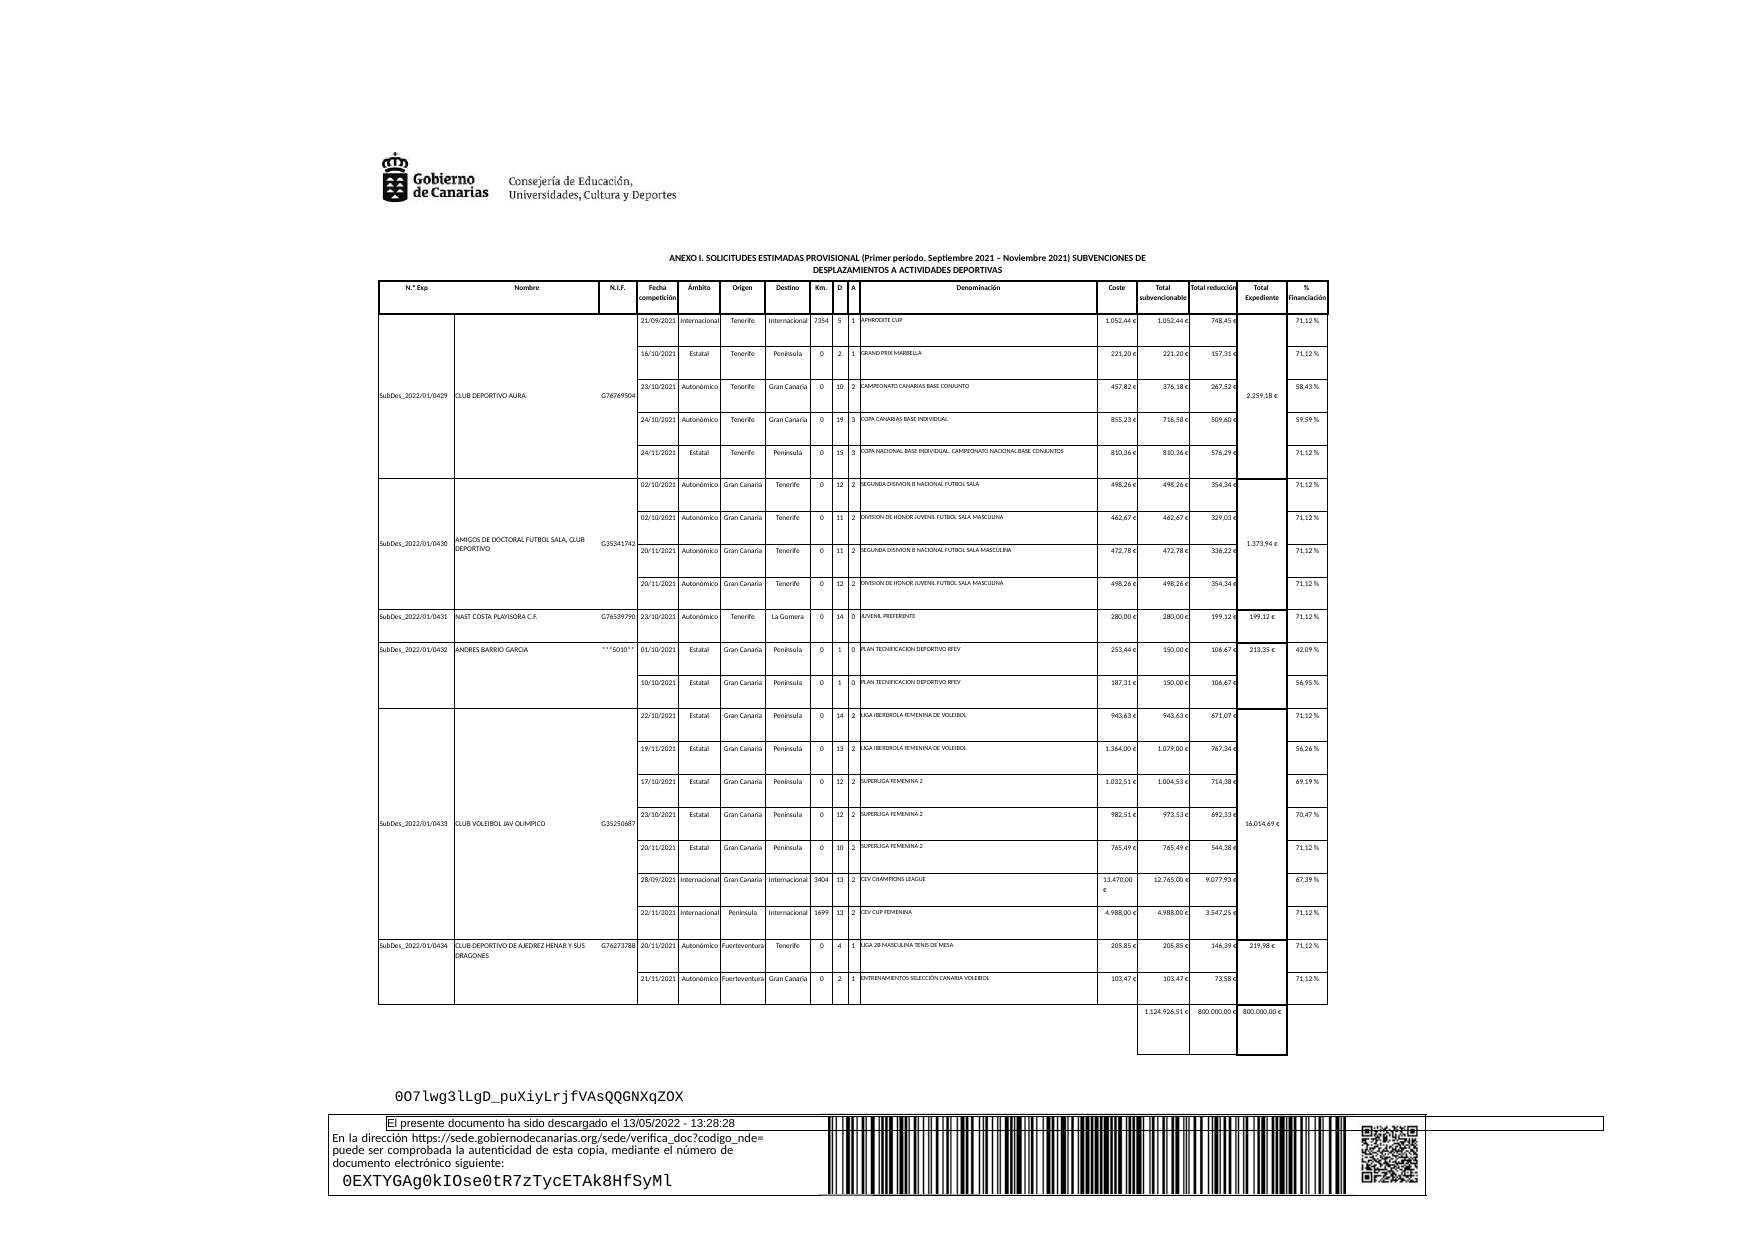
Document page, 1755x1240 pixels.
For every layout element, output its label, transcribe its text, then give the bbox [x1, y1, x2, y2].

table_cell 71,12 % [1288, 512, 1327, 543]
table_cell 544,38 € [1190, 841, 1236, 873]
table_cell [1328, 379, 1350, 412]
table_cell 0 [811, 775, 832, 807]
table_cell ANDRES BARRIO GARCIA [455, 643, 598, 708]
table_cell 157,31 € [1190, 347, 1236, 379]
table_cell 01/10/2021 [638, 643, 678, 675]
table_cell 20/11/2021 [638, 841, 678, 873]
table_cell 765,49 € [1138, 841, 1189, 873]
table_cell 1.004,53 € [1138, 775, 1189, 807]
table_cell GRAND PRIX MARBELLA [861, 347, 1097, 379]
table_header A [849, 282, 859, 313]
table_cell 4.988,00 € [1098, 907, 1137, 938]
table_cell Península [766, 808, 810, 840]
table_cell 498,26 € [1138, 578, 1189, 609]
table_cell 943,63 € [1138, 709, 1189, 741]
table_cell 67,39 % [1288, 874, 1327, 906]
table_cell NAST COSTA PLAYISORA C.F. [455, 610, 598, 642]
table_cell Gran Canaria [721, 512, 765, 543]
table_cell G76769504 [599, 315, 637, 478]
table_cell [1328, 1004, 1350, 1054]
table_cell 71,12 % [1288, 709, 1327, 741]
table_cell Autonómico [679, 545, 720, 576]
table_cell JUVENIL PREFERENTE [861, 610, 1097, 642]
table_cell 2 [849, 578, 860, 609]
table_cell Gran Canaria [721, 874, 765, 906]
table_cell 0 [849, 610, 860, 642]
table_cell 11 [833, 545, 848, 576]
table_cell [765, 1005, 810, 1054]
table_cell Estatal [679, 347, 720, 379]
table_header Denominación [861, 282, 1096, 313]
table_header Total subvencionable [1138, 282, 1188, 313]
table_cell Autonómico [679, 610, 720, 642]
table_cell 0 [811, 973, 832, 1004]
table_cell APHRODITE CUP [861, 315, 1097, 346]
table_cell Tenerife [721, 413, 765, 445]
table_cell Gran Canaria [721, 676, 765, 708]
table_cell Internacional [679, 874, 720, 906]
table_cell ***5010** [599, 643, 637, 708]
table_cell 0 [811, 413, 832, 445]
table_cell Internacional [766, 315, 810, 346]
table_cell 28/09/2021 [638, 874, 678, 906]
table_cell Estatal [679, 841, 720, 873]
table_cell Autonómico [679, 380, 720, 412]
table_cell [1328, 445, 1350, 478]
table_cell Gran Canaria [721, 742, 765, 774]
table_cell 71,12 % [1288, 315, 1327, 346]
table_cell 2 [849, 808, 860, 840]
table_cell 103,47 € [1098, 973, 1137, 1004]
table_cell 1 [849, 315, 860, 346]
table_cell 1.364,00 € [1098, 742, 1137, 774]
table_cell Gran Canaria [721, 709, 765, 741]
table_cell Tenerife [721, 610, 765, 642]
table_cell 17/10/2021 [638, 775, 678, 807]
table_cell G76539790 [599, 610, 637, 642]
table_cell 0 [811, 512, 832, 543]
table_cell 9.077,93 € [1190, 874, 1236, 906]
table_cell 14 [833, 709, 848, 741]
table_cell 376,18 € [1138, 380, 1189, 412]
table_cell 2 [849, 380, 860, 412]
table_cell PLAN TECNIFICACION DEPORTIVO RFEV [861, 643, 1097, 675]
table_cell 187,31 € [1098, 676, 1137, 708]
table_cell 22/10/2021 [638, 709, 678, 741]
table_cell 13 [833, 874, 848, 906]
table_cell Tenerife [721, 347, 765, 379]
table_cell 716,58 € [1138, 413, 1189, 445]
table_cell 146,39 € [1190, 940, 1236, 971]
table_cell 800.000,00 € [1238, 1006, 1286, 1054]
table_cell G35250687 [599, 709, 637, 938]
table_cell AMIGOS DE DOCTORAL FUTBOL SALA, CLUB DEPORTIVO [455, 479, 598, 609]
table_cell 213,35 € [1238, 644, 1286, 708]
table_cell 20/11/2021 [638, 578, 678, 609]
table_cell 20/11/2021 [638, 545, 678, 576]
table_cell SUPERLIGA FEMENINA 2 [861, 775, 1097, 807]
table_cell [678, 1005, 765, 1054]
table_cell 71,12 % [1288, 610, 1327, 642]
table_cell 02/10/2021 [638, 512, 678, 543]
table_cell 1.052,44 € [1098, 315, 1137, 346]
table_cell 1 [833, 676, 848, 708]
table_cell 71,12 % [1288, 578, 1327, 609]
table_cell [1328, 906, 1350, 938]
table_cell 199,12 € [1238, 611, 1286, 642]
table_cell 810,36 € [1098, 446, 1137, 478]
table_cell 12 [833, 808, 848, 840]
table_cell 2 [833, 973, 848, 1004]
table_cell PLAN TECNIFICACION DEPORTIVO RFEV [861, 676, 1097, 708]
table_cell [1328, 675, 1350, 708]
table_cell Internacional [766, 874, 810, 906]
table_cell 1.124.926,51 € [1138, 1005, 1189, 1054]
table_cell 1.052,44 € [1138, 315, 1189, 346]
table_cell [1288, 1005, 1328, 1054]
table_cell 73,58 € [1190, 973, 1236, 1004]
table_cell Península [766, 643, 810, 675]
table_cell 19/11/2021 [638, 742, 678, 774]
table_cell Tenerife [721, 315, 765, 346]
table_cell COPA CANARIAS BASE INDIVIDUAL [861, 413, 1097, 445]
table_cell 221,20 € [1098, 347, 1137, 379]
table_cell 855,23 € [1098, 413, 1137, 445]
table_cell La Gomera [766, 610, 810, 642]
table_cell 714,38 € [1190, 775, 1236, 807]
table_cell 71,12 % [1288, 940, 1327, 971]
table_cell 462,67 € [1138, 512, 1189, 543]
table_cell 19 [833, 413, 848, 445]
table_cell SEGUNDA DISIVION B NACIONAL FUTBOL SALA [861, 479, 1097, 511]
table_cell Estatal [679, 742, 720, 774]
table_cell Península [766, 841, 810, 873]
table_cell SubDes_2022/01/0434 [379, 940, 454, 1004]
table_header Ámbito [679, 282, 719, 313]
table_cell 71,12 % [1288, 545, 1327, 576]
table_cell [848, 1005, 1097, 1054]
table_cell 219,98 € [1238, 941, 1286, 1004]
table_cell 42,09 % [1288, 643, 1327, 675]
table_cell 150,00 € [1138, 676, 1189, 708]
table_cell SubDes_2022/01/0433 [379, 709, 454, 938]
table_cell 23/10/2021 [638, 808, 678, 840]
table_cell Internacional [766, 907, 810, 938]
table_cell 16.014,69 € [1238, 710, 1286, 938]
table_cell Tenerife [766, 512, 810, 543]
table_cell Tenerife [721, 380, 765, 412]
table_cell 0 [811, 742, 832, 774]
table_cell 3.547,25 € [1190, 907, 1236, 938]
table_cell LIGA IBERDROLA FEMENINA DE VOLEIBOL [861, 709, 1097, 741]
table_header Coste [1098, 282, 1136, 313]
table_cell Autonómico [679, 940, 720, 971]
table_cell DIVISION DE HONOR JUVENIL FUTBOL SALA MASCULINA [861, 512, 1097, 543]
table_cell [1328, 642, 1350, 675]
table_cell Gran Canaria [721, 643, 765, 675]
table_cell 0 [811, 841, 832, 873]
table_cell 0 [811, 808, 832, 840]
table_cell Península [766, 676, 810, 708]
table_cell 810,36 € [1138, 446, 1189, 478]
table_cell SubDes_2022/01/0430 [379, 479, 454, 609]
table_cell 671,07 € [1190, 709, 1236, 741]
table_cell 767,34 € [1190, 742, 1236, 774]
table_header Fecha competición [638, 282, 677, 313]
table_cell 498,26 € [1098, 479, 1137, 511]
table_cell 13.470,00 € [1098, 874, 1137, 906]
table_cell 0 [811, 643, 832, 675]
table_cell 7354 [811, 315, 832, 346]
table_cell 71,12 % [1288, 446, 1327, 478]
table_cell Península [766, 775, 810, 807]
table_cell 2 [849, 775, 860, 807]
table_cell 354,34 € [1190, 578, 1236, 609]
table_cell 4.988,00 € [1138, 907, 1189, 938]
table_cell 12 [833, 775, 848, 807]
table_header Km. [811, 282, 832, 313]
table_cell Gran Canaria [766, 413, 810, 445]
table_header Destino [766, 282, 809, 313]
table_cell CLUB VOLEIBOL JAV OLIMPICO [455, 709, 598, 938]
text ANEXO I. SOLICITUDES ESTIMADAS PROVISIONAL (Primer período. Septiembre 2021 – Noviembre 2021) SUBVENCIONES DE DESPLAZAMIENTOS A ACTIVIDADES DEPORTIVAS [666, 252, 1149, 275]
table_cell 11 [833, 512, 848, 543]
table_cell 70,47 % [1288, 808, 1327, 840]
table_cell 1 [849, 973, 860, 1004]
table_cell Estatal [679, 808, 720, 840]
table_cell 1699 [811, 907, 832, 938]
table_cell 280,00 € [1138, 610, 1189, 642]
table_cell [1328, 840, 1350, 873]
table_cell Fuerteventura [721, 940, 765, 971]
table_cell [1328, 478, 1350, 511]
table_cell 765,49 € [1098, 841, 1137, 873]
table_cell 71,12 % [1288, 973, 1327, 1004]
table_cell 498,26 € [1138, 479, 1189, 511]
table_cell 22/11/2021 [638, 907, 678, 938]
table_header Nombre [455, 282, 598, 313]
table_cell 21/09/2021 [638, 315, 678, 346]
table_cell SubDes_2022/01/0432 [379, 643, 454, 708]
table_cell Autonómico [679, 973, 720, 1004]
table_cell 12.765,00 € [1138, 874, 1189, 906]
table_cell 2 [833, 347, 848, 379]
table_cell 221,20 € [1138, 347, 1189, 379]
table_cell Península [766, 347, 810, 379]
table_cell 106,67 € [1190, 643, 1236, 675]
table_cell 12 [833, 578, 848, 609]
table_header Total reducción [1190, 282, 1236, 313]
table_cell Estatal [679, 775, 720, 807]
table_cell 0 [811, 545, 832, 576]
table_cell 1.079,00 € [1138, 742, 1189, 774]
table_cell 0 [849, 676, 860, 708]
table_cell [1328, 741, 1350, 774]
table_cell 2.259,18 € [1238, 315, 1286, 478]
table_cell [1328, 971, 1350, 1004]
table_cell 0 [811, 578, 832, 609]
table_cell 2 [849, 545, 860, 576]
table_cell 2 [849, 841, 860, 873]
table_cell 02/10/2021 [638, 479, 678, 511]
table_cell 205,85 € [1098, 940, 1137, 971]
table_cell Gran Canaria [721, 578, 765, 609]
table_cell 12 [833, 479, 848, 511]
table_cell [1328, 774, 1350, 807]
table_cell Gran Canaria [721, 545, 765, 576]
table_cell [1328, 544, 1350, 576]
table_cell LIGA IBERDROLA FEMENINA DE VOLEIBOL [861, 742, 1097, 774]
table_cell 10 [833, 380, 848, 412]
table_cell 280,00 € [1098, 610, 1137, 642]
table_cell CEV CUP FEMENINA [861, 907, 1097, 938]
table_cell Península [766, 742, 810, 774]
table_cell Estatal [679, 709, 720, 741]
table_cell CLUB DEPORTIVO AURA [455, 315, 598, 478]
table_cell 336,22 € [1190, 545, 1236, 576]
table_cell 16/10/2021 [638, 347, 678, 379]
table_cell 59,59 % [1288, 413, 1327, 445]
table_cell 329,03 € [1190, 512, 1236, 543]
table_cell 3404 [811, 874, 832, 906]
table_cell 1 [849, 940, 860, 971]
table_cell Autonómico [679, 578, 720, 609]
table_cell 2 [849, 512, 860, 543]
table_cell Península [766, 446, 810, 478]
table_cell 2 [849, 479, 860, 511]
table_cell [1328, 313, 1350, 346]
table_cell 253,44 € [1098, 643, 1137, 675]
table_cell SubDes_2022/01/0429 [379, 315, 454, 478]
table_cell 267,52 € [1190, 380, 1236, 412]
table_cell Península [721, 907, 765, 938]
table_cell [1328, 807, 1350, 840]
table_cell Gran Canaria [766, 973, 810, 1004]
table_cell 14 [833, 610, 848, 642]
table_cell [1328, 939, 1350, 971]
table_cell COPA NACIONAL BASE INDIVIDUAL, CAMPEONATO NACIONAL BASE CONJUNTOS [861, 446, 1097, 478]
table_cell 576,29 € [1190, 446, 1236, 478]
table_cell 0 [811, 610, 832, 642]
table_cell 457,82 € [1098, 380, 1137, 412]
table_cell Autonómico [679, 479, 720, 511]
table_cell 462,67 € [1098, 512, 1137, 543]
table_cell LIGA 2B MASCULINA TENIS DE MESA [861, 940, 1097, 971]
table_cell Gran Canaria [721, 808, 765, 840]
table_cell [810, 1005, 833, 1054]
table_header D [834, 282, 847, 313]
table_cell 692,33 € [1190, 808, 1236, 840]
table_cell 0 [811, 940, 832, 971]
table_cell 23/10/2021 [638, 380, 678, 412]
table_cell SEGUNDA DISIVION B NACIONAL FUTBOL SALA MASCULINA [861, 545, 1097, 576]
table_cell Internacional [679, 907, 720, 938]
table_cell Internacional [679, 315, 720, 346]
table_cell Fuerteventura [721, 973, 765, 1004]
table_cell 71,12 % [1288, 841, 1327, 873]
table_cell 0 [811, 709, 832, 741]
table_cell 10/10/2021 [638, 676, 678, 708]
table_cell G76273788 [599, 940, 637, 1004]
table_cell 24/11/2021 [638, 446, 678, 478]
table_cell [1328, 346, 1350, 379]
table_header N.º Exp [380, 282, 454, 313]
table_cell DIVISION DE HONOR JUVENIL FUTBOL SALA MASCULINA [861, 578, 1097, 609]
table_cell 56,26 % [1288, 742, 1327, 774]
table_cell 0 [811, 380, 832, 412]
table_cell 0 [849, 643, 860, 675]
table_header [1329, 280, 1350, 313]
table_cell 1.373,94 € [1238, 480, 1286, 609]
table_cell 0 [811, 479, 832, 511]
table_cell 0 [811, 347, 832, 379]
table_cell 13 [833, 742, 848, 774]
table_cell CLUB DEPORTIVO DE AJEDREZ HENAR Y SUS DRAGONES [455, 940, 598, 1004]
table_cell 13 [833, 907, 848, 938]
table_header N.I.F. [600, 282, 636, 313]
table_cell 498,26 € [1098, 578, 1137, 609]
table_cell 71,12 % [1288, 347, 1327, 379]
table_cell 1 [849, 347, 860, 379]
table_cell Autonómico [679, 413, 720, 445]
table_cell 150,00 € [1138, 643, 1189, 675]
table_cell 2 [849, 709, 860, 741]
table_cell 472,78 € [1098, 545, 1137, 576]
table_cell 5 [833, 315, 848, 346]
table_header Origen [721, 282, 764, 313]
table_cell ENTRENAMIENTOS SELECCIÓN CANARIA VOLEIBOL [861, 973, 1097, 1004]
table_cell 20/11/2021 [638, 940, 678, 971]
table_cell Gran Canaria [721, 841, 765, 873]
table_cell Península [766, 709, 810, 741]
table_cell 103,47 € [1138, 973, 1189, 1004]
table_cell [1328, 873, 1350, 906]
table_cell [1328, 609, 1350, 642]
table_cell 0 [811, 446, 832, 478]
table_cell Tenerife [766, 578, 810, 609]
table_header % Financiación [1288, 282, 1327, 313]
table_cell 21/11/2021 [638, 973, 678, 1004]
table_cell [833, 1005, 848, 1054]
table_cell Tenerife [766, 479, 810, 511]
table_cell 1.032,51 € [1098, 775, 1137, 807]
table_cell 23/10/2021 [638, 610, 678, 642]
table_cell 354,34 € [1190, 479, 1236, 511]
table_cell [1328, 708, 1350, 741]
table_cell 69,19 % [1288, 775, 1327, 807]
table_cell 10 [833, 841, 848, 873]
table_cell [379, 1005, 678, 1054]
table_cell Gran Canaria [766, 380, 810, 412]
table_cell 3 [849, 413, 860, 445]
table_cell 800.000,00 € [1190, 1005, 1236, 1054]
table_cell 748,45 € [1190, 315, 1236, 346]
table_cell 1 [833, 643, 848, 675]
table_cell 2 [849, 907, 860, 938]
table_cell SubDes_2022/01/0431 [379, 610, 454, 642]
table_cell Estatal [679, 643, 720, 675]
table_cell 943,63 € [1098, 709, 1137, 741]
table_cell 4 [833, 940, 848, 971]
table_cell [1328, 412, 1350, 445]
table_cell 205,85 € [1138, 940, 1189, 971]
table_cell [1097, 1005, 1137, 1054]
table_cell Estatal [679, 676, 720, 708]
table_cell CEV CHAMPIONS LEAGUE [861, 874, 1097, 906]
table_cell SUPERLIGA FEMENINA 2 [861, 808, 1097, 840]
table_cell 3 [849, 446, 860, 478]
table_cell 2 [849, 742, 860, 774]
table_cell [1328, 576, 1350, 609]
table_cell 982,51 € [1098, 808, 1137, 840]
table_cell Tenerife [766, 545, 810, 576]
table_cell Autonómico [679, 512, 720, 543]
table_cell Gran Canaria [721, 775, 765, 807]
table_cell CAMPEONATO CANARIAS BASE CONJUNTO [861, 380, 1097, 412]
table_cell 71,12 % [1288, 479, 1327, 511]
table_header Total Expediente [1238, 282, 1286, 313]
table_cell 0 [811, 676, 832, 708]
table_cell 56,95 % [1288, 676, 1327, 708]
table_cell 71,12 % [1288, 907, 1327, 938]
table_cell G35341742 [599, 479, 637, 609]
table_cell SUPERLIGA FEMENINA 2 [861, 841, 1097, 873]
table_cell Tenerife [766, 940, 810, 971]
table_cell 509,60 € [1190, 413, 1236, 445]
table_cell Estatal [679, 446, 720, 478]
table_cell Tenerife [721, 446, 765, 478]
table_cell [1328, 511, 1350, 543]
table_cell 15 [833, 446, 848, 478]
table_cell 106,67 € [1190, 676, 1236, 708]
table_cell 199,12 € [1190, 610, 1236, 642]
table_cell Gran Canaria [721, 479, 765, 511]
table_cell 2 [849, 874, 860, 906]
table_cell 472,78 € [1138, 545, 1189, 576]
table_cell 24/10/2021 [638, 413, 678, 445]
table_cell 58,43 % [1288, 380, 1327, 412]
table_cell 973,53 € [1138, 808, 1189, 840]
